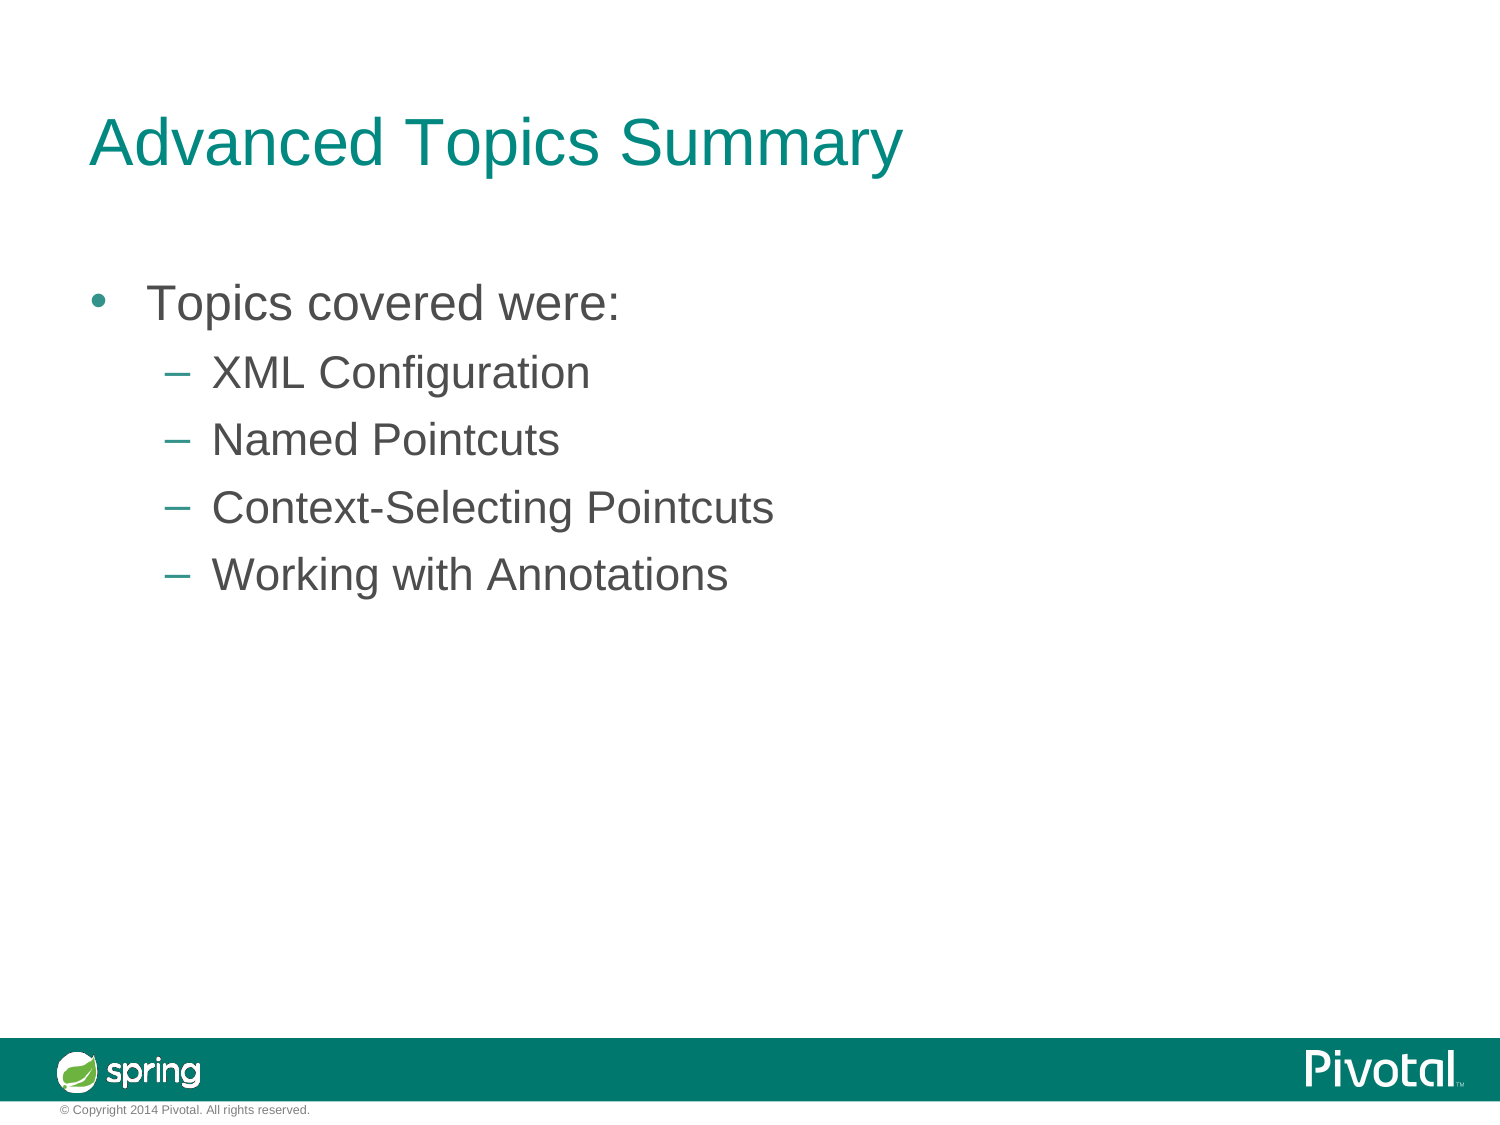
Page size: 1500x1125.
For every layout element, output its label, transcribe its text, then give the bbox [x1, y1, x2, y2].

picture [1306, 1050, 1464, 1087]
picture [32, 1041, 210, 1103]
list Topics covered were: XML Configuration Named Pointcuts Context-Selecting Pointcuts Working with Annotations [75, 262, 1426, 970]
title Advanced Topics Summary [75, 45, 1426, 233]
